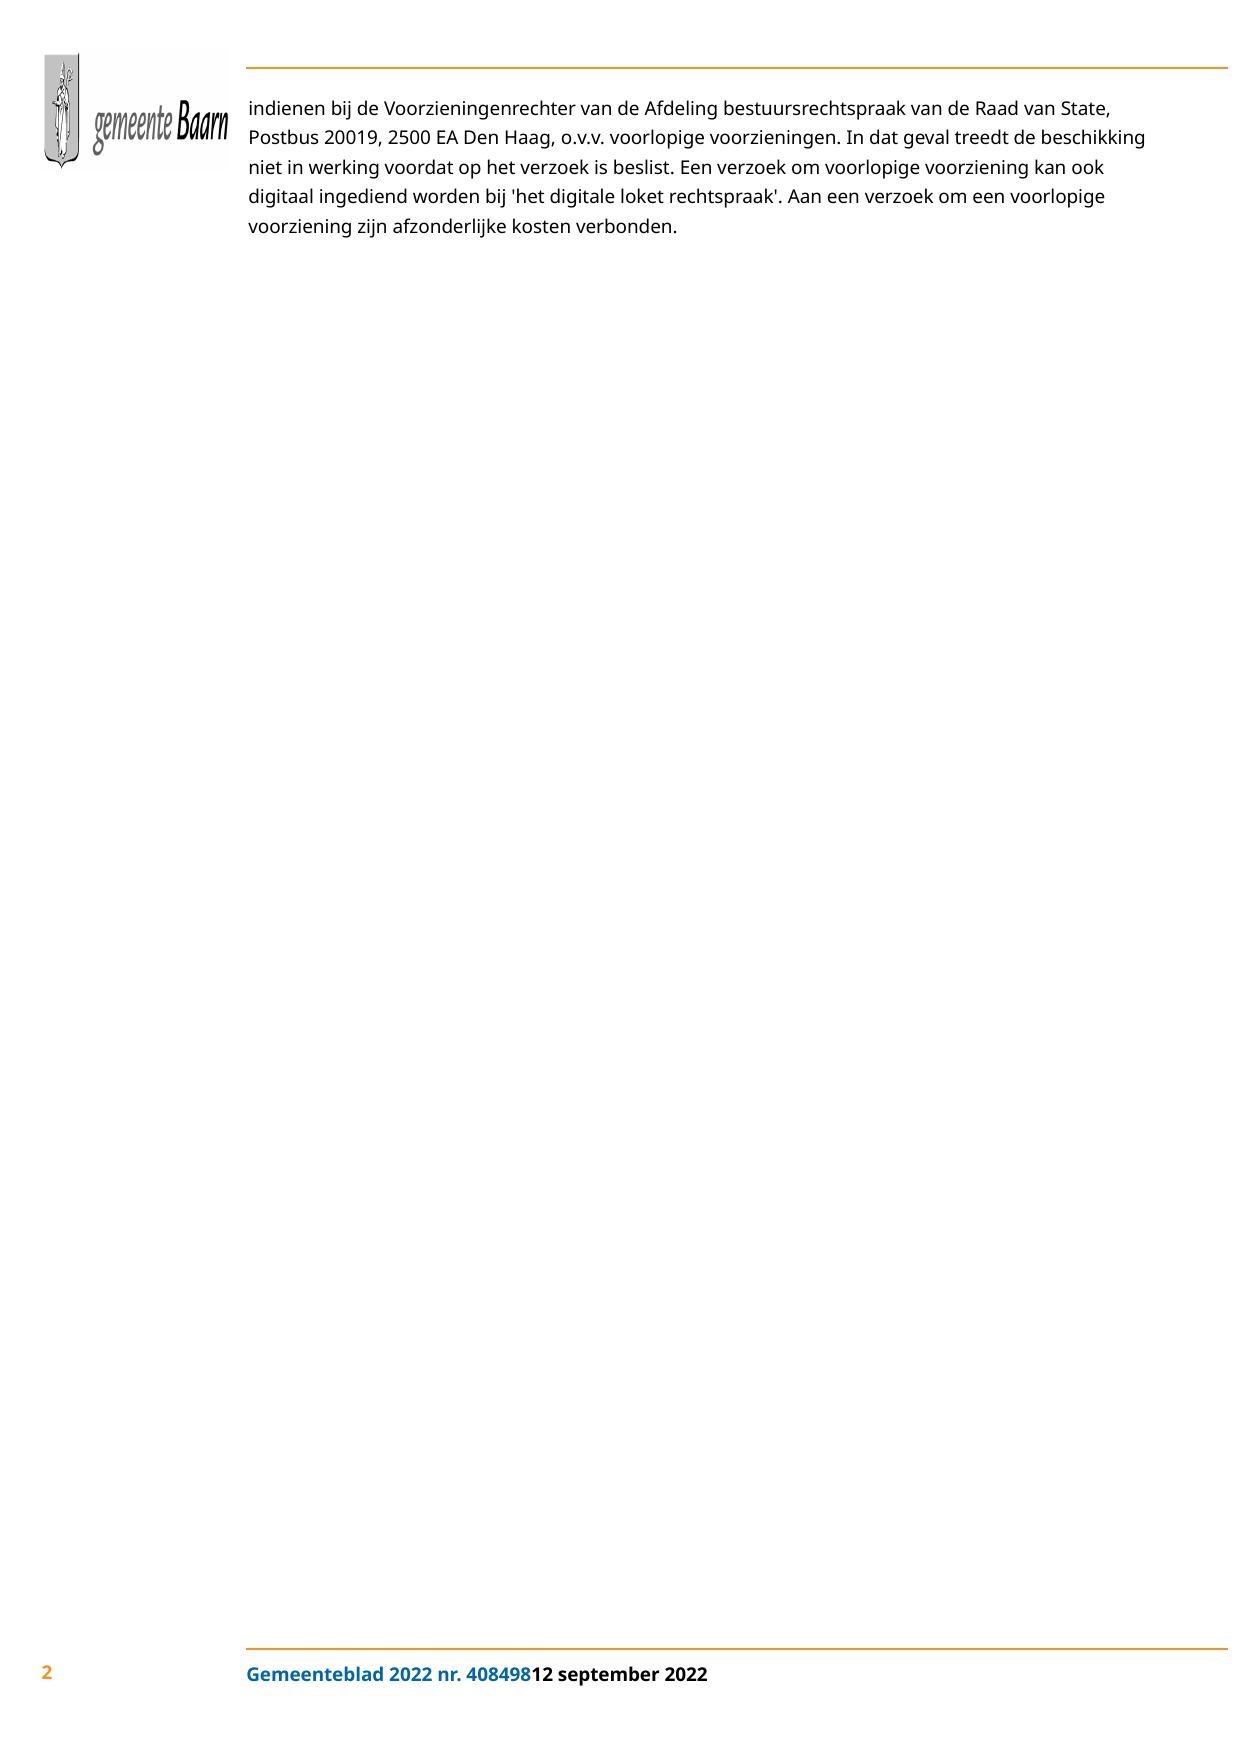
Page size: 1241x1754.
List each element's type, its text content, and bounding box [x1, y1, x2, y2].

picture [41, 47, 231, 172]
text indienen bij de Voorzieningenrechter van de Afdeling bestuursrechtspraak van de Raad van State, Postbus 20019, 2500 EA Den Haag, o.v.v. voorlopige voorzieningen. In dat geval treedt de beschikking niet in werking voordat op het verzoek is beslist. Een verzoek om voorlopige voorziening kan ook digitaal ingediend worden bij 'het digitale loket rechtspraak'. Aan een verzoek om een voorlopige voorziening zijn afzonderlijke kosten verbonden. [248, 95, 1152, 239]
